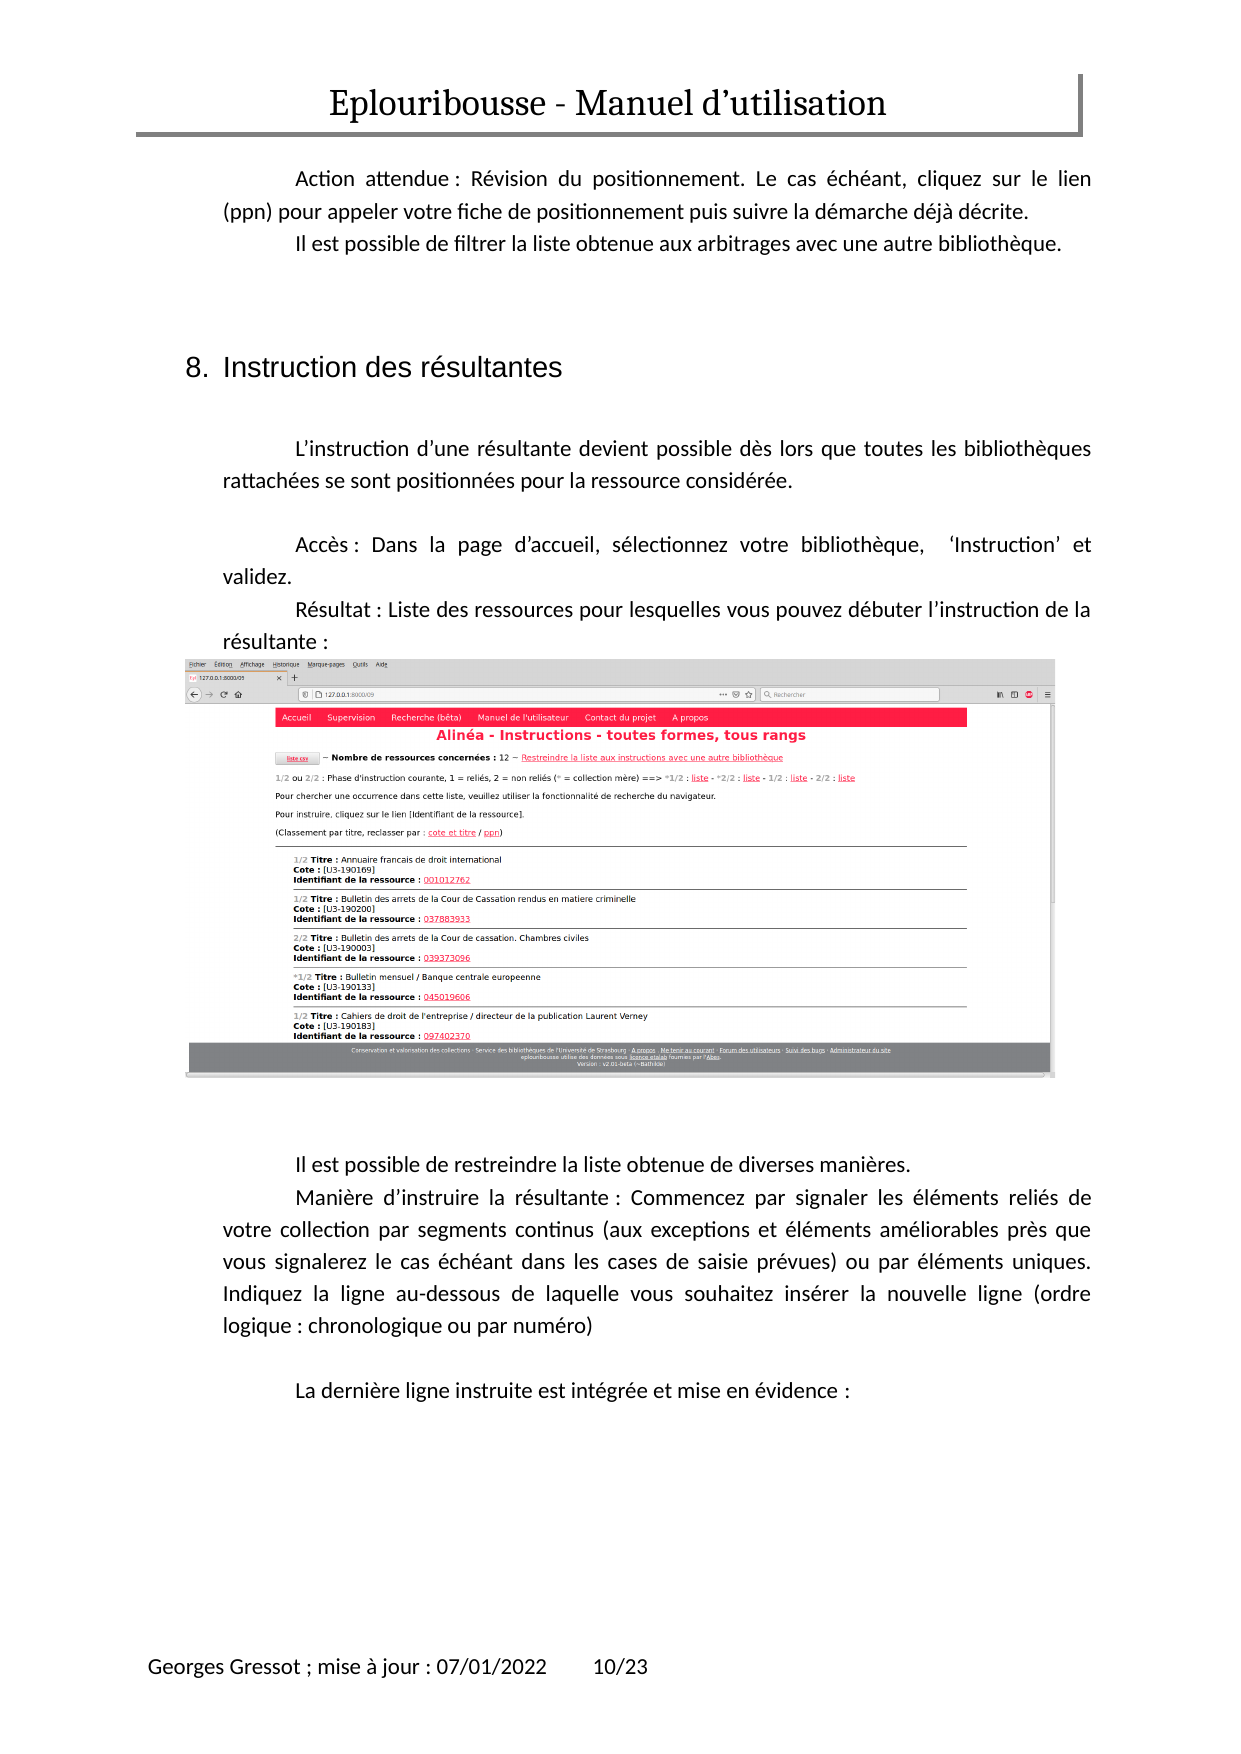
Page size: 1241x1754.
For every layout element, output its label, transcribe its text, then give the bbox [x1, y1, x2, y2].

list Accès : Dans la page d’accueil, sélectionnez votre bibliothèque, ‘Instruction’ et validez. [223, 530, 1093, 591]
list Résultat : Liste des ressources pour lesquelles vous pouvez débuter l’instruction de la résultante : [223, 595, 1093, 655]
list Il est possible de filtrer la liste obtenue aux arbitrages avec une autre bibliothèque. [223, 229, 1093, 257]
list L’instruction d’une résultante devient possible dès lors que toutes les bibliothèques rattachées se sont positionnées pour la ressource considérée. [223, 434, 1093, 494]
list Manière d’instruire la résultante : Commencez par signaler les éléments reliés de votre collection par segments continus (aux exceptions et éléments améliorables près que vous signalerez le cas échéant dans les cases de saisie prévues) ou par éléments uniques. Indiquez la ligne au-dessous de laquelle vous souhaitez insérer la nouvelle ligne (ordre logique : chronologique ou par numéro) [223, 1183, 1093, 1339]
subtitle Instruction des résultantes [185, 351, 1093, 384]
picture [185, 659, 1055, 1078]
list La dernière ligne instruite est intégrée et mise en évidence : [223, 1376, 1093, 1404]
list Il est possible de restreindre la liste obtenue de diverses manières. [223, 1150, 1093, 1178]
list Action attendue : Révision du positionnement. Le cas échéant, cliquez sur le lien (ppn) pour appeler votre fiche de positionnement puis suivre la démarche déjà décrite. [223, 164, 1093, 225]
